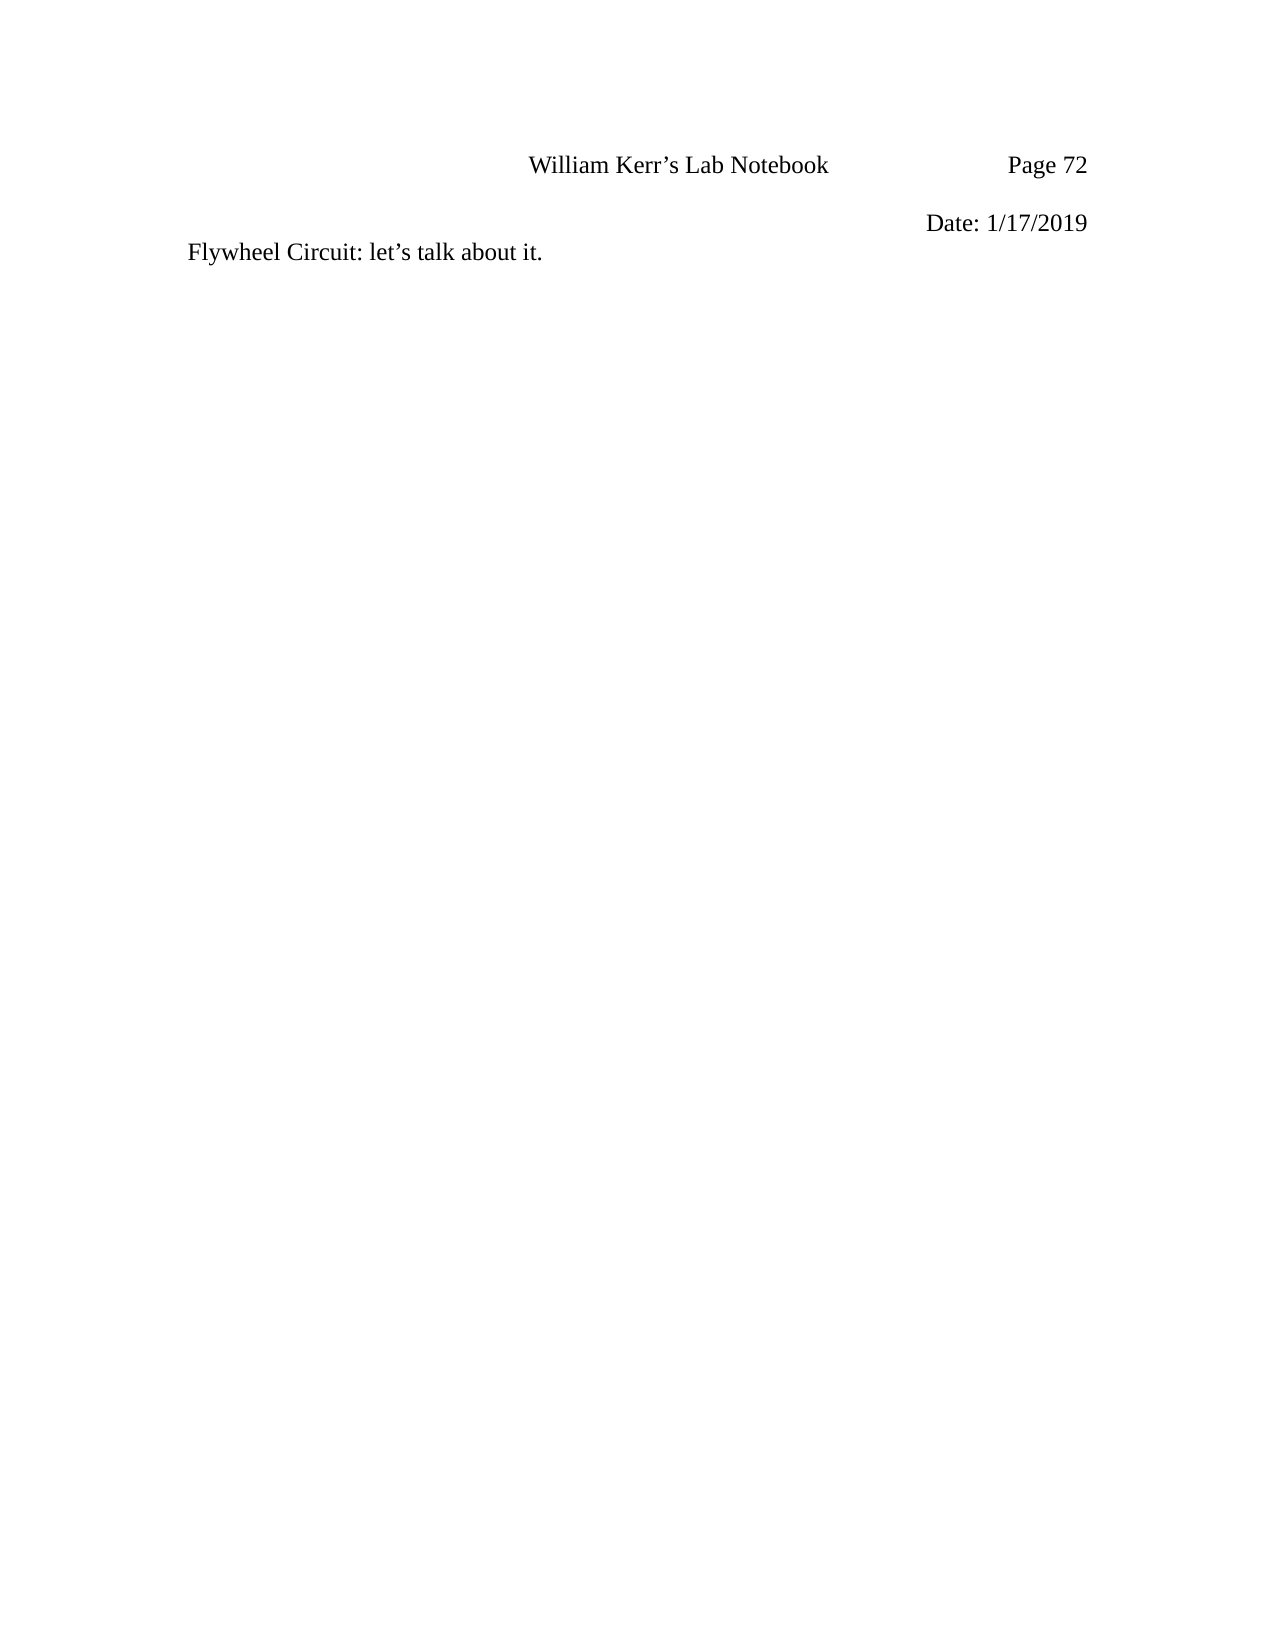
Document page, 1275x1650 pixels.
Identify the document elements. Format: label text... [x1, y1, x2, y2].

text Flywheel Circuit: let’s talk about it. [187, 237, 1087, 266]
text Date: 1/17/2019 [187, 208, 1087, 237]
